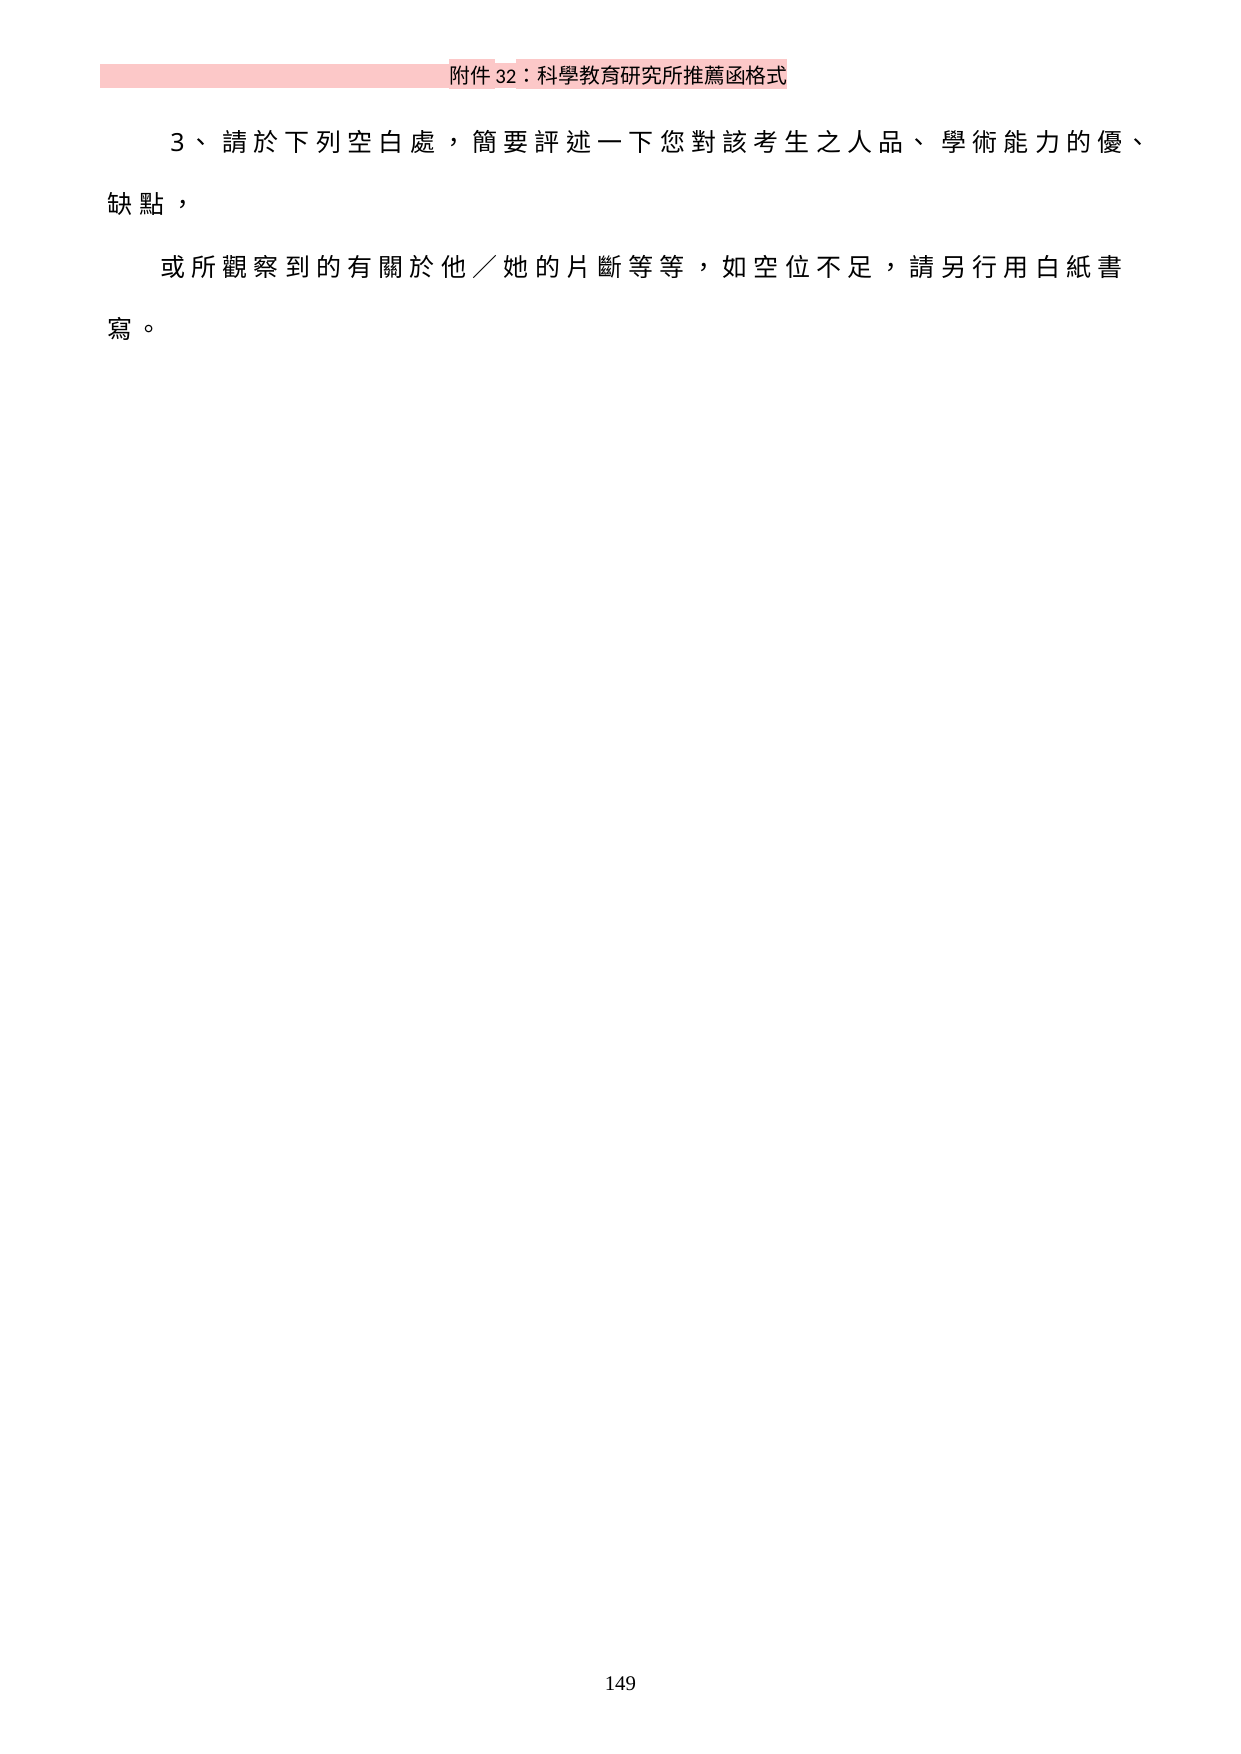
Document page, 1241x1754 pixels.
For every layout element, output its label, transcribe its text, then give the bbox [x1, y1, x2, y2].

text 或所觀察到的有關於他／她的片斷等等，如空位不足，請另行用白紙書寫。 [104, 224, 1136, 349]
text 3、請於下列空白處，簡要評述一下您對該考生之人品、學術能力的優、缺點， [104, 99, 1136, 224]
